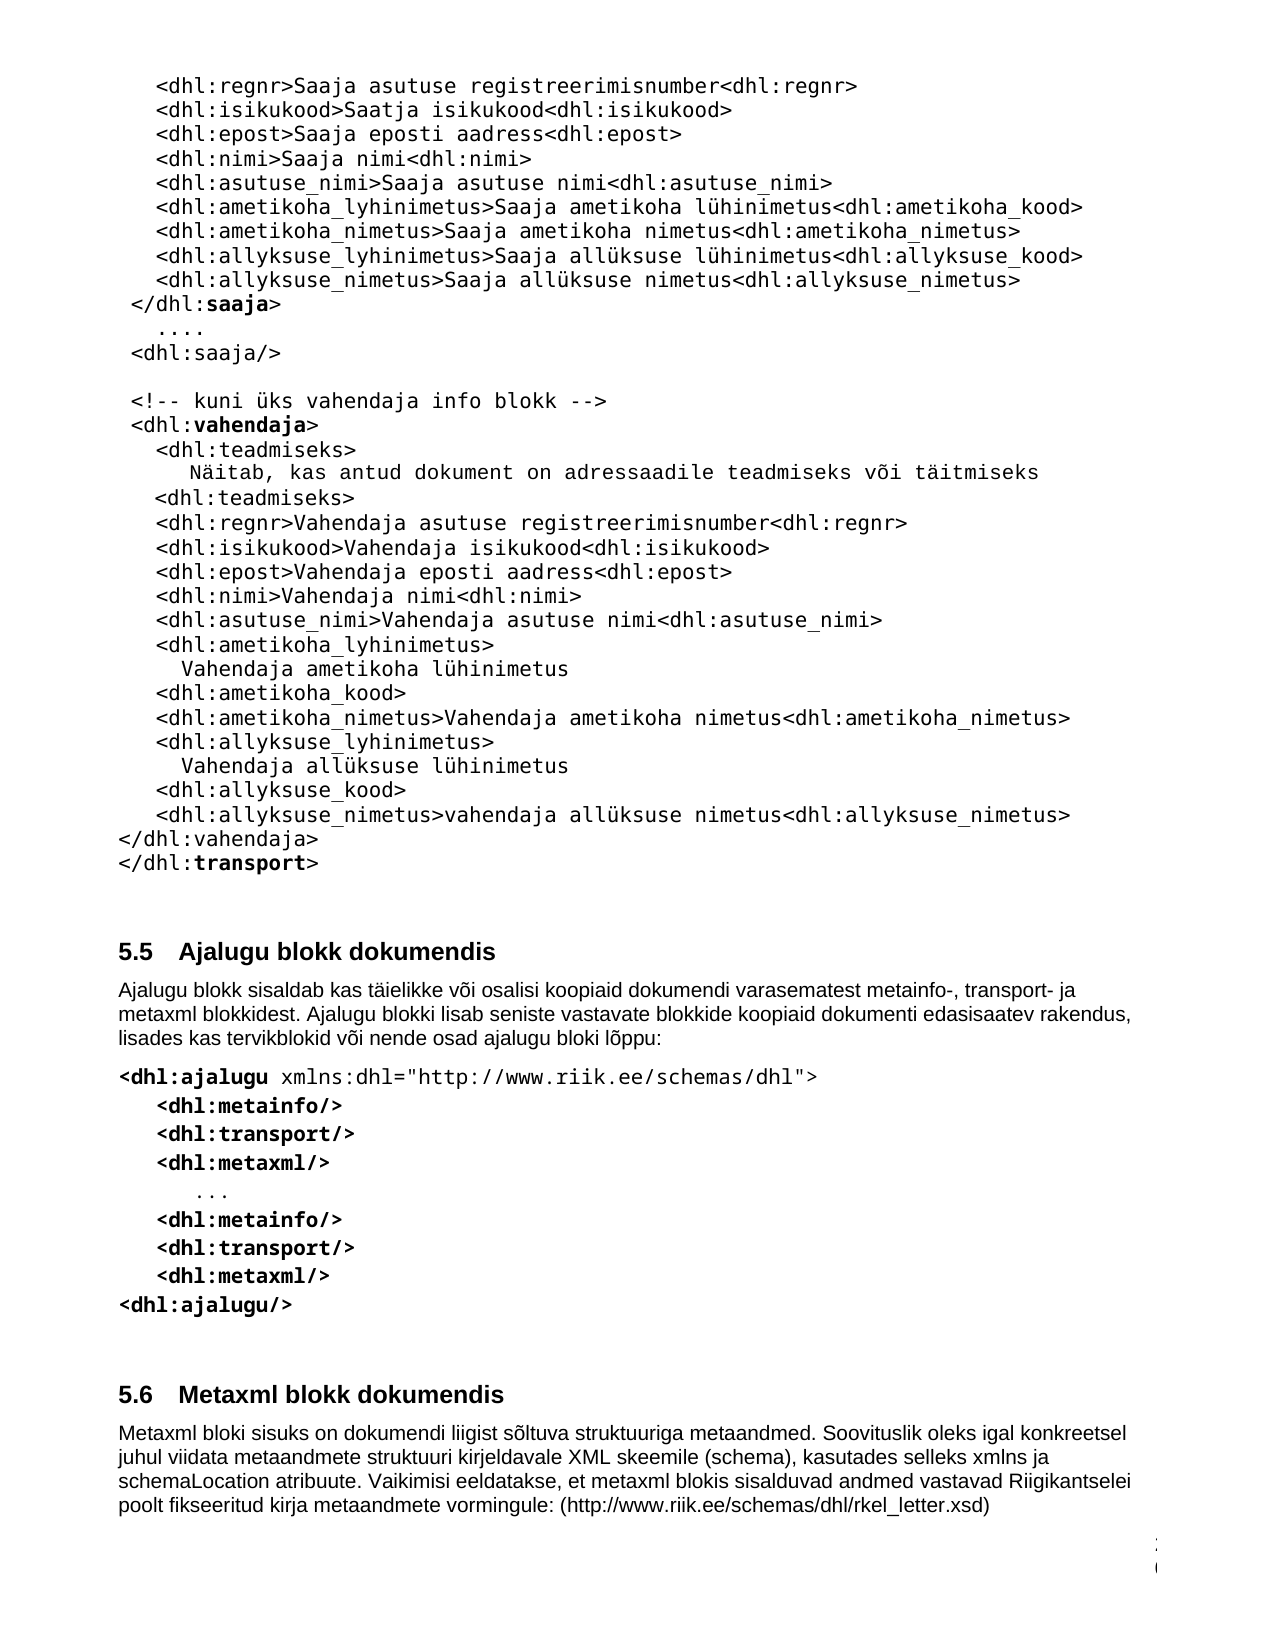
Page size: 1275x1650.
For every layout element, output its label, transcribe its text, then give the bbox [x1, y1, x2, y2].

text <dhl:saaja/> [118, 341, 1157, 365]
text <dhl:allyksuse_nimetus>vahendaja allüksuse nimetus<dhl:allyksuse_nimetus> [118, 803, 1157, 827]
text <dhl:metainfo/> [118, 1205, 1157, 1233]
text <dhl:regnr>Vahendaja asutuse registreerimisnumber<dhl:regnr> [118, 511, 1157, 536]
text <dhl:allyksuse_lyhinimetus>Saaja allüksuse lühinimetus<dhl:allyksuse_kood> [118, 244, 1157, 268]
text <dhl:teadmiseks> [118, 438, 1157, 462]
text <dhl:ametikoha_nimetus>Saaja ametikoha nimetus<dhl:ametikoha_nimetus> [118, 219, 1157, 244]
text <dhl:asutuse_nimi>Vahendaja asutuse nimi<dhl:asutuse_nimi> [118, 608, 1157, 633]
subtitle Ajalugu blokk dokumendis [118, 937, 1157, 966]
text Vahendaja allüksuse lühinimetus [118, 754, 1157, 778]
text <dhl:ametikoha_lyhinimetus>Saaja ametikoha lühinimetus<dhl:ametikoha_kood> [118, 195, 1157, 219]
text .... [118, 316, 1157, 341]
text <dhl:transport/> [118, 1119, 1157, 1148]
text <dhl:metainfo/> [118, 1091, 1157, 1119]
text <dhl:epost>Saaja eposti aadress<dhl:epost> [118, 122, 1157, 147]
text <dhl:allyksuse_kood> [118, 778, 1157, 803]
text <dhl:vahendaja> [118, 413, 1157, 438]
text <dhl:ametikoha_kood> [118, 681, 1157, 706]
text Ajalugu blokk sisaldab kas täielikke või osalisi koopiaid dokumendi varasematest metainfo-, transport- ja metaxml blokkidest. Ajalugu blokki lisab seniste vastavate blokkide koopiaid dokumenti edasisaatev rakendus, lisades kas tervikblokid või nende osad ajalugu bloki lõppu: [118, 978, 1157, 1050]
text </dhl:transport> [118, 851, 1157, 875]
text </dhl:vahendaja> [118, 827, 1157, 851]
text <dhl:teadmiseks> [142, 486, 1157, 511]
text ... [118, 1176, 1157, 1205]
subtitle Metaxml blokk dokumendis [118, 1380, 1157, 1409]
text <dhl:ametikoha_nimetus>Vahendaja ametikoha nimetus<dhl:ametikoha_nimetus> [118, 706, 1157, 730]
text </dhl:saaja> [118, 292, 1157, 316]
text <dhl:regnr>Saaja asutuse registreerimisnumber<dhl:regnr> [118, 74, 1157, 98]
text <dhl:asutuse_nimi>Saaja asutuse nimi<dhl:asutuse_nimi> [118, 171, 1157, 195]
text <dhl:metaxml/> [118, 1262, 1157, 1290]
text <dhl:nimi>Saaja nimi<dhl:nimi> [118, 147, 1157, 171]
text Vahendaja ametikoha lühinimetus [118, 657, 1157, 681]
text <dhl:metaxml/> [118, 1148, 1157, 1176]
text Näitab, kas antud dokument on adressaadile teadmiseks või täitmiseks [165, 462, 1157, 486]
text Metaxml bloki sisuks on dokumendi liigist sõltuva struktuuriga metaandmed. Soovituslik oleks igal konkreetsel juhul viidata metaandmete struktuuri kirjeldavale XML skeemile (schema), kasutades selleks xmlns ja schemaLocation atribuute. Vaikimisi eeldatakse, et metaxml blokis sisalduvad andmed vastavad Riigikantselei poolt fikseeritud kirja metaandmete vormingule: (http://www.riik.ee/schemas/dhl/rkel_letter.xsd) [118, 1421, 1157, 1517]
text <dhl:allyksuse_lyhinimetus> [118, 730, 1157, 754]
text <!-- kuni üks vahendaja info blokk --> [118, 389, 1157, 413]
text <dhl:isikukood>Vahendaja isikukood<dhl:isikukood> [118, 536, 1157, 560]
text <dhl:isikukood>Saatja isikukood<dhl:isikukood> [118, 98, 1157, 122]
text <dhl:ajalugu/> [118, 1290, 1157, 1318]
text <dhl:allyksuse_nimetus>Saaja allüksuse nimetus<dhl:allyksuse_nimetus> [118, 268, 1157, 292]
text <dhl:epost>Vahendaja eposti aadress<dhl:epost> [118, 560, 1157, 584]
text <dhl:transport/> [118, 1233, 1157, 1262]
text <dhl:nimi>Vahendaja nimi<dhl:nimi> [118, 584, 1157, 608]
text <dhl:ajalugu xmlns:dhl="http://www.riik.ee/schemas/dhl"> [118, 1062, 1157, 1091]
text <dhl:ametikoha_lyhinimetus> [118, 633, 1157, 657]
